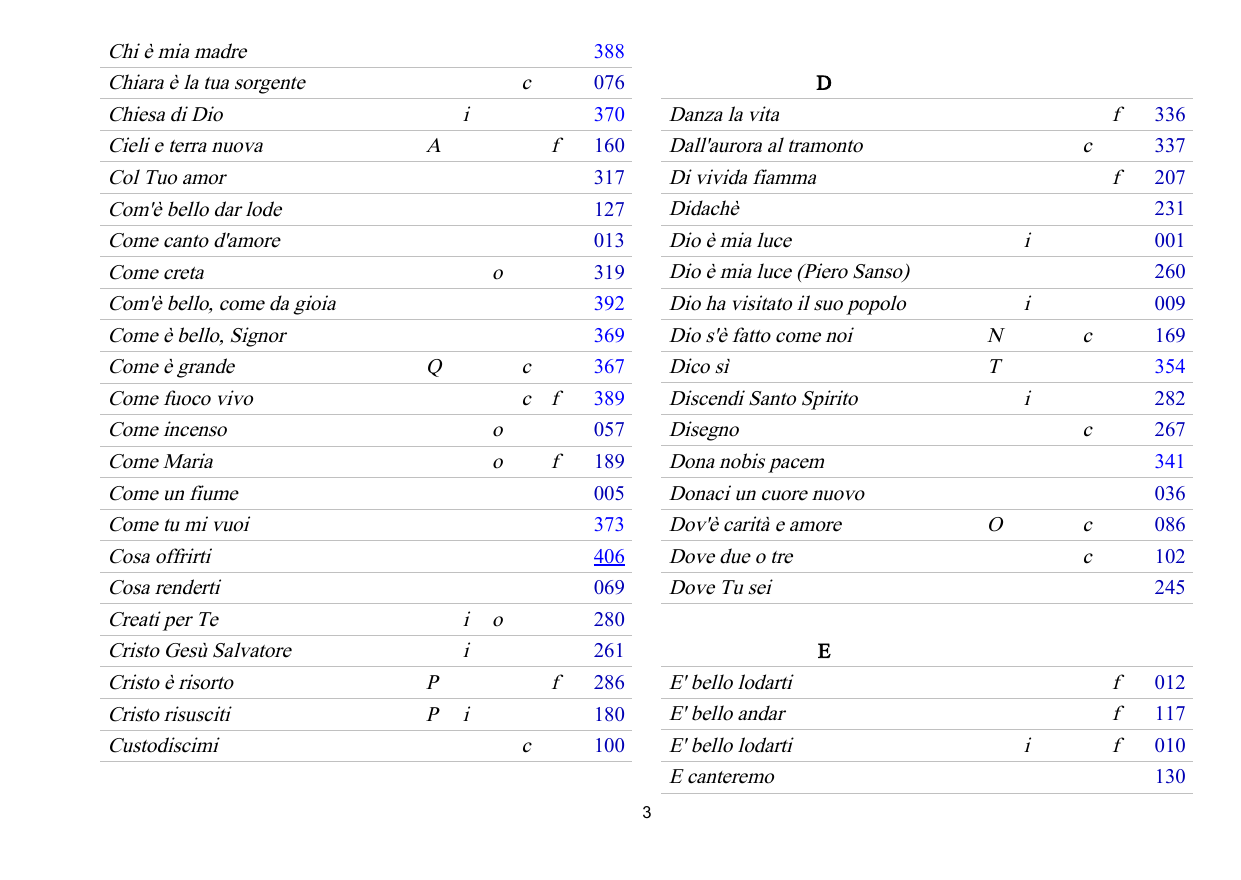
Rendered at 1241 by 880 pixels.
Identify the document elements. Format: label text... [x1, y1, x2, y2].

table_cell c [514, 352, 543, 383]
table_cell [426, 320, 455, 351]
table_cell [455, 194, 484, 225]
table_cell f [543, 384, 573, 414]
table_cell [987, 541, 1016, 572]
table_cell [514, 541, 543, 572]
table_cell f [1104, 667, 1134, 698]
table_cell [484, 68, 514, 98]
table_cell N [987, 320, 1016, 351]
table_cell [1045, 383, 1075, 414]
table_cell [1016, 415, 1045, 445]
table_cell [987, 257, 1016, 288]
table_cell [1045, 667, 1075, 698]
table_cell [426, 162, 455, 193]
table_cell 012 [1134, 667, 1193, 698]
table_cell [484, 384, 514, 414]
table_cell 337 [1134, 131, 1193, 161]
table_cell [1045, 99, 1075, 130]
table_cell 354 [1134, 352, 1193, 382]
table_cell Danza la vita [661, 99, 987, 130]
table_cell [1075, 478, 1104, 509]
table_cell Dall'aurora al tramonto [661, 131, 987, 161]
table_cell 336 [1134, 99, 1193, 130]
table_cell [514, 194, 543, 225]
table_cell c [514, 68, 543, 98]
table_cell [455, 257, 484, 288]
table_cell [426, 226, 455, 256]
table_cell [543, 541, 573, 572]
table_cell [543, 226, 573, 256]
table_cell [543, 35, 573, 67]
table_cell 388 [573, 35, 632, 67]
table_cell [455, 478, 484, 509]
table_cell 013 [573, 226, 632, 256]
table_cell i [455, 636, 484, 666]
table_cell [514, 226, 543, 256]
table_cell [1016, 194, 1045, 225]
table_cell Di vivida fiamma [661, 162, 987, 193]
table_cell 319 [573, 257, 632, 288]
table_cell Dio s'è fatto come noi [661, 320, 987, 351]
table_cell [1045, 289, 1075, 319]
table_cell [1045, 604, 1075, 666]
table_cell 406 [573, 541, 632, 572]
table_cell 369 [573, 320, 632, 351]
table_cell [1045, 415, 1075, 445]
table_cell [1045, 162, 1075, 193]
table_cell 280 [573, 604, 632, 635]
table_cell [484, 35, 514, 67]
table_cell [1016, 446, 1045, 477]
table_cell [1016, 604, 1045, 666]
table_cell [987, 194, 1016, 225]
table_cell o [484, 415, 514, 446]
table_cell [987, 699, 1016, 729]
table_cell 341 [1134, 446, 1193, 477]
table_cell 102 [1134, 541, 1193, 572]
table_cell 260 [1134, 257, 1193, 288]
table_cell [1075, 730, 1104, 761]
table_cell [484, 162, 514, 193]
table_cell o [484, 447, 514, 477]
table_cell [1104, 131, 1134, 161]
table_cell f [1104, 162, 1134, 193]
table_cell [1104, 257, 1134, 288]
table_cell Dove due o tre [661, 541, 987, 572]
table_cell Come un fiume [100, 478, 426, 509]
table_cell [1134, 35, 1193, 98]
table_cell E [661, 604, 987, 666]
table_cell f [543, 131, 573, 161]
table_cell [514, 131, 543, 161]
table_cell i [1016, 226, 1045, 256]
table_cell [1104, 320, 1134, 351]
table_cell 001 [1134, 226, 1193, 256]
table_cell Come canto d'amore [100, 226, 426, 256]
table_cell Cristo risusciti [100, 699, 426, 730]
table_cell [1104, 573, 1134, 603]
table_cell [1016, 699, 1045, 729]
table_cell 370 [573, 99, 632, 130]
table_cell [1016, 573, 1045, 603]
table_cell [1045, 35, 1075, 98]
table_cell [514, 667, 543, 698]
table_cell [1075, 257, 1104, 288]
table_cell [987, 35, 1016, 98]
table_cell P [426, 699, 455, 730]
table_cell [455, 510, 484, 540]
table_cell c [1075, 131, 1104, 161]
table_cell [987, 289, 1016, 319]
table_cell [426, 604, 455, 635]
table_cell [1104, 226, 1134, 256]
table_cell [543, 99, 573, 130]
table_cell Discendi Santo Spirito [661, 383, 987, 414]
table_cell Dio è mia luce (Piero Sanso) [661, 257, 987, 288]
table_cell 127 [573, 194, 632, 225]
table_cell [543, 68, 573, 98]
table_cell Cristo è risorto [100, 667, 426, 698]
table_cell Creati per Te [100, 604, 426, 635]
table_cell 100 [573, 731, 632, 761]
table_cell Come è grande [100, 352, 426, 383]
table_cell [1075, 383, 1104, 414]
table_cell [455, 68, 484, 98]
table_cell 245 [1134, 573, 1193, 603]
table_cell o [484, 604, 514, 635]
table_cell [426, 384, 455, 414]
table_cell [514, 478, 543, 509]
table_cell 392 [573, 289, 632, 319]
table_cell [543, 257, 573, 288]
table_cell [543, 162, 573, 193]
table_cell [1104, 383, 1134, 414]
table_cell [1016, 510, 1045, 540]
table_cell [1016, 541, 1045, 572]
table_cell [426, 415, 455, 446]
table_cell [455, 541, 484, 572]
table_cell [455, 289, 484, 319]
table_cell [1075, 446, 1104, 477]
table_cell [1104, 35, 1134, 98]
table_cell [514, 257, 543, 288]
table_cell [1016, 320, 1045, 351]
table_cell [484, 541, 514, 572]
table_cell [1045, 730, 1075, 761]
table_cell i [455, 604, 484, 635]
table_cell D [661, 35, 987, 98]
table_cell [455, 352, 484, 383]
table_cell Com'è bello dar lode [100, 194, 426, 225]
table_cell 207 [1134, 162, 1193, 193]
table_cell [1075, 604, 1104, 666]
table_cell [1016, 99, 1045, 130]
table_cell [1075, 194, 1104, 225]
table_cell [484, 131, 514, 161]
table_cell [543, 289, 573, 319]
table_cell 010 [1134, 730, 1193, 761]
table_cell P [426, 667, 455, 698]
table_cell [484, 194, 514, 225]
table_cell i [1016, 289, 1045, 319]
table_cell [484, 667, 514, 698]
table_cell A [426, 131, 455, 161]
table_cell [455, 162, 484, 193]
table_cell [1016, 257, 1045, 288]
table_cell E' bello andar [661, 699, 987, 729]
table_cell [987, 162, 1016, 193]
table_cell [1016, 667, 1045, 698]
table_cell [426, 636, 455, 666]
table_cell [514, 35, 543, 67]
table_cell [426, 573, 455, 603]
table_cell f [1104, 699, 1134, 729]
table_cell O [987, 510, 1016, 540]
table_cell Come fuoco vivo [100, 384, 426, 414]
table_cell 317 [573, 162, 632, 193]
table_cell Chiara è la tua sorgente [100, 68, 426, 98]
table_cell [1045, 131, 1075, 161]
table_cell 069 [573, 573, 632, 603]
table_cell [1104, 762, 1134, 793]
table_cell c [514, 384, 543, 414]
table_cell [455, 384, 484, 414]
table_cell [455, 320, 484, 351]
table_cell [514, 636, 543, 666]
table_cell 160 [573, 131, 632, 161]
table_cell Chiesa di Dio [100, 99, 426, 130]
table_cell 231 [1134, 194, 1193, 225]
table_cell Didachè [661, 194, 987, 225]
table_cell 005 [573, 478, 632, 509]
table_cell [426, 731, 455, 761]
table_cell [1045, 699, 1075, 729]
table_cell Come creta [100, 257, 426, 288]
table_cell Dio è mia luce [661, 226, 987, 256]
table_cell Cosa renderti [100, 573, 426, 603]
table_cell [514, 320, 543, 351]
table_cell c [1075, 320, 1104, 351]
table_cell i [455, 699, 484, 730]
table_cell [543, 352, 573, 383]
table_cell 057 [573, 415, 632, 446]
table_cell [514, 447, 543, 477]
table_cell [1104, 415, 1134, 445]
table_cell [455, 415, 484, 446]
table_cell [1075, 352, 1104, 382]
table_cell [1075, 573, 1104, 603]
table_cell 367 [573, 352, 632, 383]
table_cell [543, 478, 573, 509]
table_cell [514, 510, 543, 540]
table_cell [1075, 99, 1104, 130]
table_cell [426, 541, 455, 572]
table_cell [514, 699, 543, 730]
table_cell Disegno [661, 415, 987, 445]
table_cell 282 [1134, 383, 1193, 414]
table_cell i [1016, 383, 1045, 414]
table_cell [1045, 226, 1075, 256]
table_cell [514, 99, 543, 130]
table_cell Dove Tu sei [661, 573, 987, 603]
table_cell [1104, 478, 1134, 509]
table_cell f [1104, 99, 1134, 130]
table_cell [426, 194, 455, 225]
table_cell [484, 573, 514, 603]
table_cell 267 [1134, 415, 1193, 445]
table_cell Come tu mi vuoi [100, 510, 426, 540]
table_cell [1075, 162, 1104, 193]
table_cell 389 [573, 384, 632, 414]
table_cell Col Tuo amor [100, 162, 426, 193]
table_cell Custodiscimi [100, 731, 426, 761]
table_cell Dio ha visitato il suo popolo [661, 289, 987, 319]
table_cell Chi è mia madre [100, 35, 426, 67]
table_cell [1045, 446, 1075, 477]
table_cell [1075, 762, 1104, 793]
table_cell [1075, 667, 1104, 698]
table_cell [1104, 289, 1134, 319]
table_cell c [514, 731, 543, 761]
table_cell [1045, 257, 1075, 288]
table_cell [426, 510, 455, 540]
table_cell [543, 604, 573, 635]
table_cell [1045, 320, 1075, 351]
table_cell f [1104, 730, 1134, 761]
table_cell [1075, 699, 1104, 729]
table_cell [1045, 478, 1075, 509]
table_cell 009 [1134, 289, 1193, 319]
table_cell [484, 636, 514, 666]
table_cell [455, 131, 484, 161]
table_cell E canteremo [661, 762, 987, 793]
table_cell 130 [1134, 762, 1193, 793]
table_cell c [1075, 541, 1104, 572]
table_cell 036 [1134, 478, 1193, 509]
table_cell [1045, 352, 1075, 382]
table_cell [987, 226, 1016, 256]
table_cell [426, 257, 455, 288]
table_cell f [543, 667, 573, 698]
table_cell [1045, 762, 1075, 793]
table_cell [1045, 573, 1075, 603]
table_cell [484, 320, 514, 351]
table_cell [1045, 510, 1075, 540]
table_cell [484, 510, 514, 540]
table_cell [455, 226, 484, 256]
table_cell [484, 731, 514, 761]
table_cell [455, 35, 484, 67]
table_cell [543, 731, 573, 761]
table_cell [514, 573, 543, 603]
table_cell [987, 383, 1016, 414]
table_cell [1045, 541, 1075, 572]
table_cell Dona nobis pacem [661, 446, 987, 477]
table_cell Come Maria [100, 447, 426, 477]
table_cell [1075, 289, 1104, 319]
table_cell E' bello lodarti [661, 730, 987, 761]
table_cell [543, 699, 573, 730]
table_cell [455, 667, 484, 698]
table_cell [514, 415, 543, 446]
table_cell [455, 573, 484, 603]
table_cell [484, 226, 514, 256]
table_cell [1104, 541, 1134, 572]
table_cell [426, 35, 455, 67]
table_cell 117 [1134, 699, 1193, 729]
table_cell [1104, 446, 1134, 477]
table_cell [1104, 352, 1134, 382]
table_cell 180 [573, 699, 632, 730]
table_cell Dico sì [661, 352, 987, 382]
table_cell [987, 573, 1016, 603]
table_cell [1045, 194, 1075, 225]
table_cell [987, 604, 1016, 666]
table_cell [484, 478, 514, 509]
table_cell [1075, 35, 1104, 98]
table_cell c [1075, 415, 1104, 445]
table_cell [426, 99, 455, 130]
table_cell 373 [573, 510, 632, 540]
table_cell 169 [1134, 320, 1193, 351]
table_cell [1016, 162, 1045, 193]
table_cell [987, 415, 1016, 445]
table_cell f [543, 447, 573, 477]
table_cell T [987, 352, 1016, 382]
table_cell Cristo Gesù Salvatore [100, 636, 426, 666]
table_cell [1016, 131, 1045, 161]
table_cell [987, 99, 1016, 130]
table_cell [543, 510, 573, 540]
table_cell [543, 573, 573, 603]
table_cell [543, 415, 573, 446]
table_cell [543, 636, 573, 666]
table_cell [455, 447, 484, 477]
table_cell [543, 320, 573, 351]
table_cell [455, 731, 484, 761]
table_cell Dov'è carità e amore [661, 510, 987, 540]
table_cell [1075, 226, 1104, 256]
table_cell [1016, 35, 1045, 98]
table_cell [484, 699, 514, 730]
table_cell i [455, 99, 484, 130]
table_cell 086 [1134, 510, 1193, 540]
table_cell [514, 289, 543, 319]
table_cell i [1016, 730, 1045, 761]
table_cell [1016, 478, 1045, 509]
table_cell 189 [573, 447, 632, 477]
table_cell Come incenso [100, 415, 426, 446]
table_cell [426, 447, 455, 477]
table_cell [987, 667, 1016, 698]
table_cell [514, 162, 543, 193]
table_cell [426, 289, 455, 319]
table_cell o [484, 257, 514, 288]
table_cell [1134, 604, 1193, 666]
table_cell [543, 194, 573, 225]
table_cell [1104, 510, 1134, 540]
table_cell [484, 352, 514, 383]
table_cell [987, 762, 1016, 793]
table_cell [484, 289, 514, 319]
table_cell [987, 478, 1016, 509]
table_cell E' bello lodarti [661, 667, 987, 698]
table_cell 261 [573, 636, 632, 666]
table_cell [1104, 604, 1134, 666]
table_cell Com'è bello, come da gioia [100, 289, 426, 319]
table_cell [1016, 762, 1045, 793]
table_cell 286 [573, 667, 632, 698]
table_cell c [1075, 510, 1104, 540]
table_cell [514, 604, 543, 635]
table_cell Donaci un cuore nuovo [661, 478, 987, 509]
table_cell 076 [573, 68, 632, 98]
table_cell [987, 446, 1016, 477]
table_cell Come è bello, Signor [100, 320, 426, 351]
table_cell [1104, 194, 1134, 225]
table_cell [1016, 352, 1045, 382]
table_cell Cieli e terra nuova [100, 131, 426, 161]
table_cell [426, 478, 455, 509]
table_cell [987, 131, 1016, 161]
table_cell [987, 730, 1016, 761]
table_cell Cosa offrirti [100, 541, 426, 572]
table_cell Q [426, 352, 455, 383]
table_cell [484, 99, 514, 130]
table_cell [426, 68, 455, 98]
